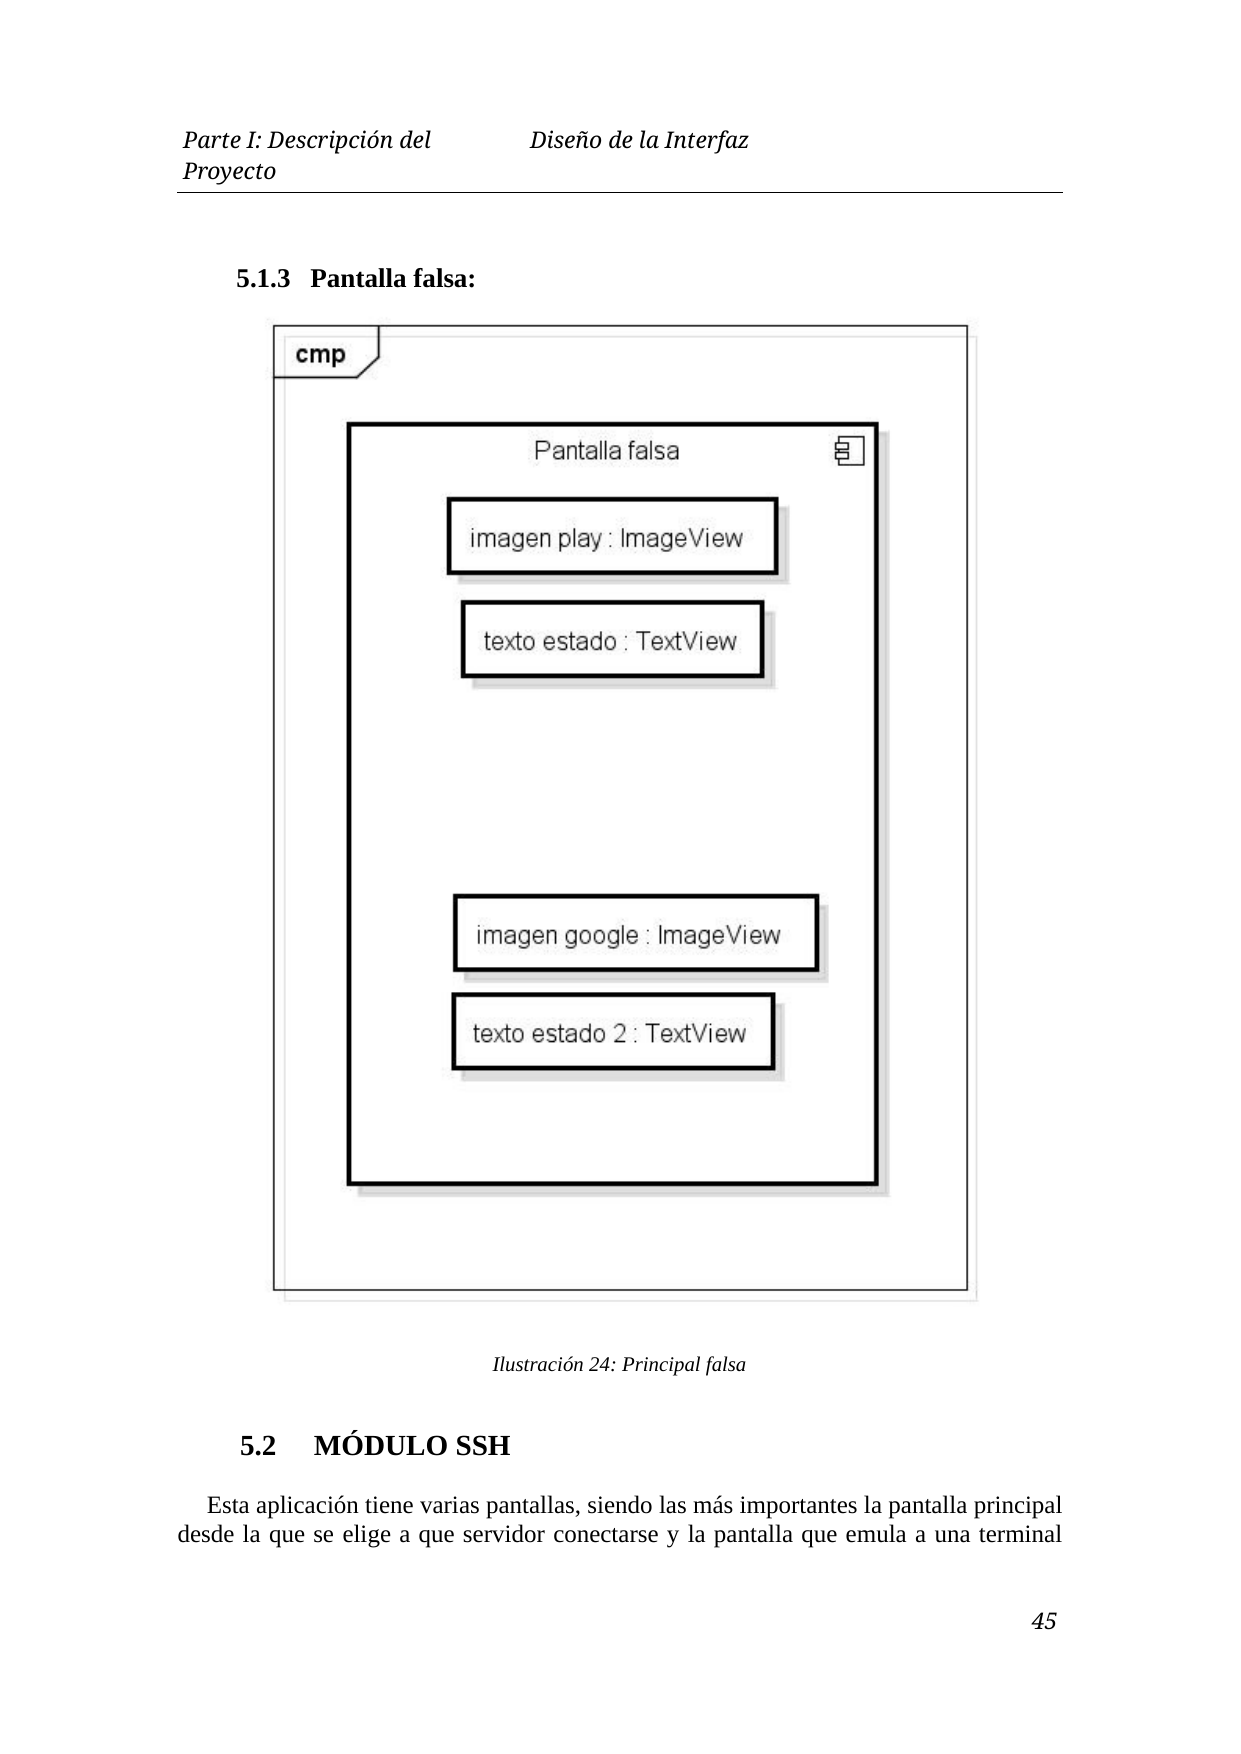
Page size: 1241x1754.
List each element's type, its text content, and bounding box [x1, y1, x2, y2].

text Esta aplicación tiene varias pantallas, siendo las más importantes la pantalla principal desde la que se elige a que servidor conectarse y la pantalla que emula a una terminal [177, 1491, 1063, 1548]
subtitle Módulo SSH [240, 1428, 1063, 1462]
picture [253, 305, 987, 1352]
subtitle Pantalla falsa: [236, 262, 1004, 293]
text Ilustración 24: Principal falsa [254, 1352, 987, 1376]
